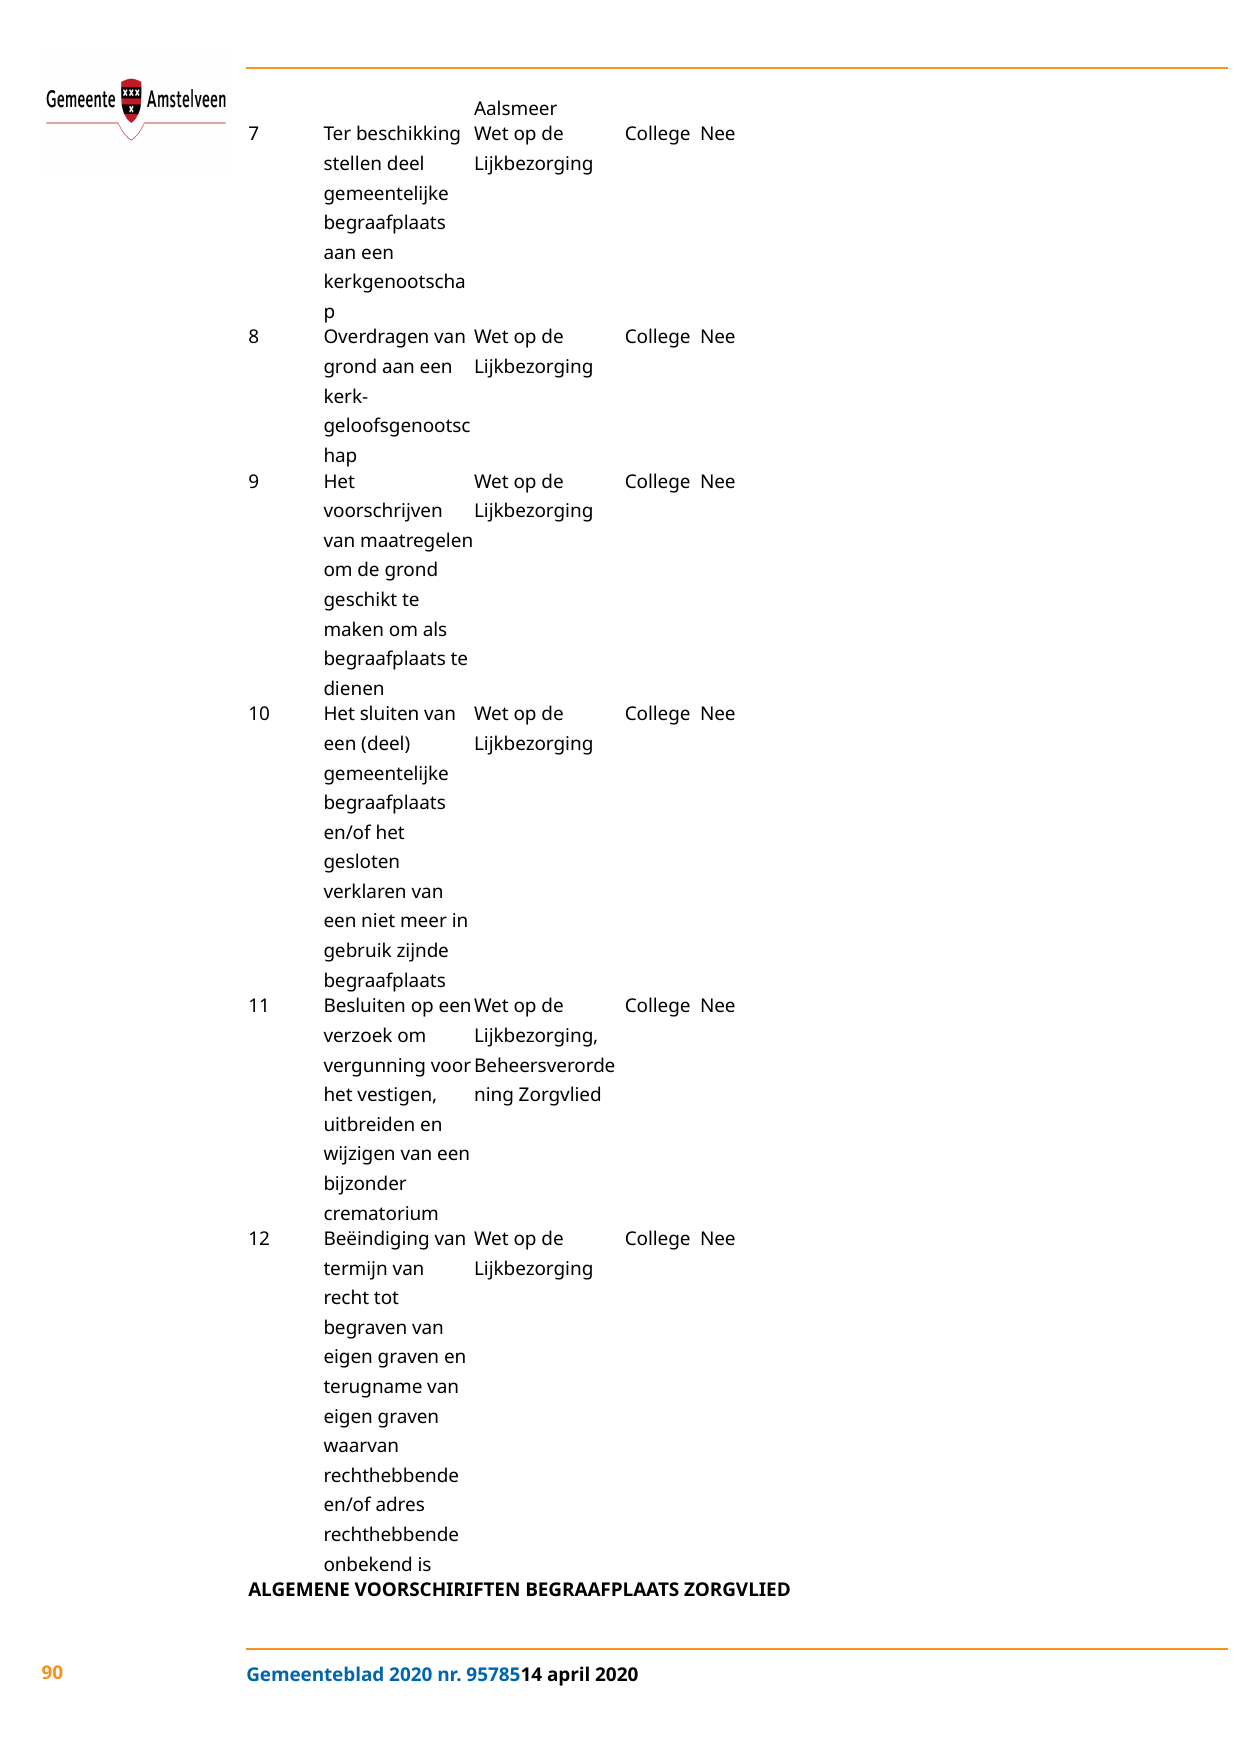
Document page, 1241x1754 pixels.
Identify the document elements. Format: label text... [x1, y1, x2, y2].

table_cell [850, 324, 1076, 468]
table_cell [850, 993, 1076, 1225]
table_cell College [625, 701, 700, 993]
table_cell College [625, 468, 700, 701]
table_cell [625, 95, 700, 121]
table_cell Wet op de Lijkbezorging [474, 468, 624, 701]
table_cell Het voorschrijven van maatregelen om de grond geschikt te maken om als begraafplaats te dienen [323, 468, 474, 701]
table_cell [1076, 701, 1152, 993]
table_cell [1076, 993, 1152, 1225]
table_cell Nee [700, 993, 850, 1225]
table_cell College [625, 121, 700, 324]
table_cell [850, 701, 1076, 993]
picture [41, 47, 231, 172]
table_cell College [625, 324, 700, 468]
table_cell Beëindiging van termijn van recht tot begraven van eigen graven en terugname van eigen graven waarvan rechthebbende en/of adres rechthebbende onbekend is [323, 1225, 474, 1577]
table_cell [1076, 468, 1152, 701]
table_cell Wet op de Lijkbezorging, Beheersverordening Zorgvlied [474, 993, 624, 1225]
table_cell ALGEMENE VOORSCHIRIFTEN BEGRAAFPLAATS ZORGVLIED [248, 1577, 1152, 1602]
table_cell [850, 468, 1076, 701]
table_cell Nee [700, 701, 850, 993]
table_cell [850, 121, 1076, 324]
table_cell Het sluiten van een (deel) gemeentelijke begraafplaats en/of het gesloten verklaren van een niet meer in gebruik zijnde begraafplaats [323, 701, 474, 993]
table_cell 11 [248, 993, 323, 1225]
table_cell 9 [248, 468, 323, 701]
table_cell Aalsmeer [474, 95, 624, 121]
table_cell Besluiten op een verzoek om vergunning voor het vestigen, uitbreiden en wijzigen van een bijzonder crematorium [323, 993, 474, 1225]
table_cell [850, 1225, 1076, 1577]
table_cell [850, 95, 1076, 121]
table_cell [1076, 1225, 1152, 1577]
table_cell Nee [700, 121, 850, 324]
table_cell 8 [248, 324, 323, 468]
table_cell Overdragen van grond aan een kerk- geloofsgenootschap [323, 324, 474, 468]
table_cell College [625, 1225, 700, 1577]
table_cell 7 [248, 121, 323, 324]
table_cell [1076, 95, 1152, 121]
table_cell Nee [700, 324, 850, 468]
table_cell Wet op de Lijkbezorging [474, 701, 624, 993]
table_cell [1076, 324, 1152, 468]
table_cell Nee [700, 468, 850, 701]
table_cell [323, 95, 474, 121]
table_cell 10 [248, 701, 323, 993]
table_cell Nee [700, 1225, 850, 1577]
table_cell [248, 95, 323, 121]
table_cell College [625, 993, 700, 1225]
table_cell Wet op de Lijkbezorging [474, 121, 624, 324]
table_cell Wet op de Lijkbezorging [474, 1225, 624, 1577]
table_cell 12 [248, 1225, 323, 1577]
table_cell Ter beschikking stellen deel gemeentelijke begraafplaats aan een kerkgenootschap [323, 121, 474, 324]
table_cell [1076, 121, 1152, 324]
table_cell [700, 95, 850, 121]
table_cell Wet op de Lijkbezorging [474, 324, 624, 468]
